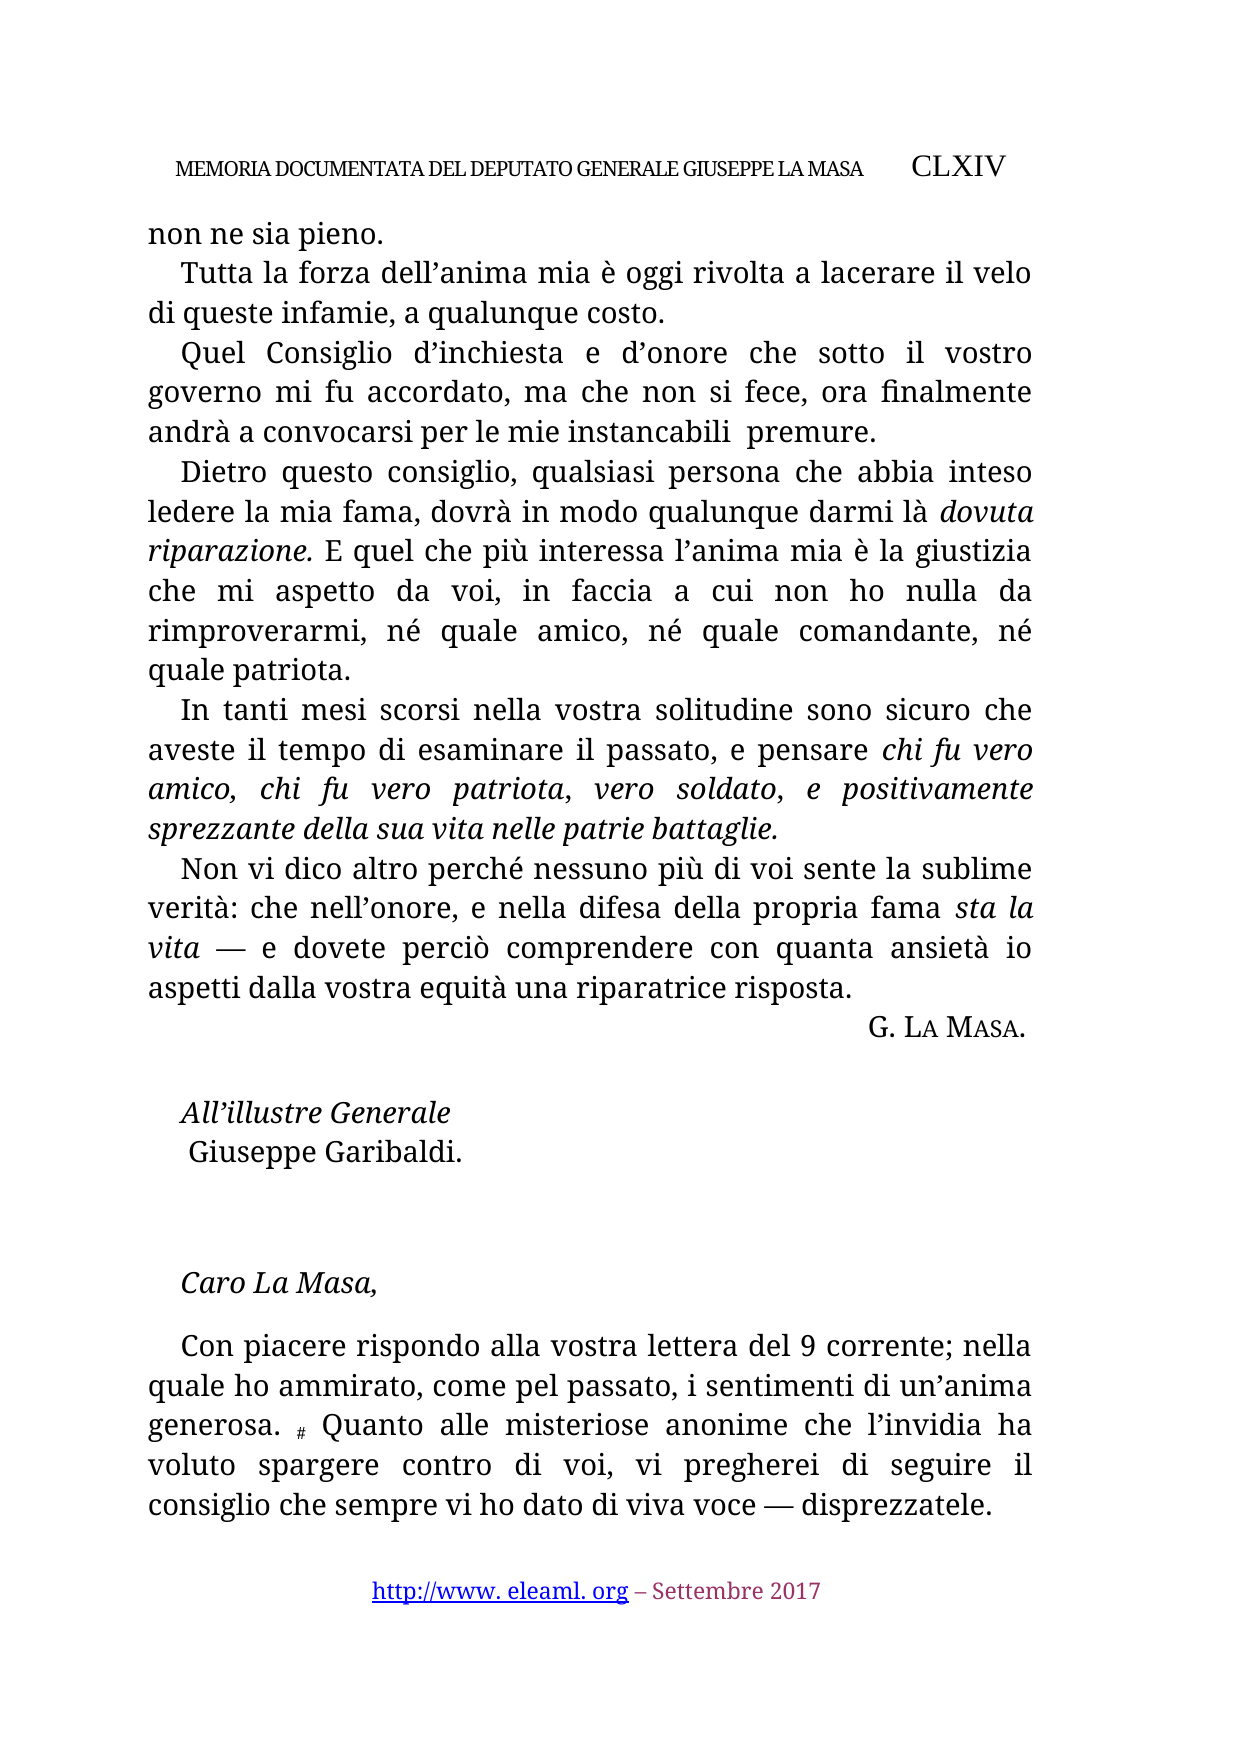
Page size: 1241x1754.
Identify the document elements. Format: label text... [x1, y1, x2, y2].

text Giuseppe Garibaldi. [148, 1132, 1033, 1171]
text non ne sia pieno. [148, 213, 1033, 253]
text Con piacere rispondo alla vostra lettera del 9 corrente; nella quale ho ammirato, come pel passato, i sentimenti di un’anima generosa. # Quanto alle misteriose anonime che l’invidia ha voluto spargere contro di voi, vi pregherei di seguire il consiglio che sempre vi ho dato di viva voce — disprezzatele. [148, 1325, 1033, 1524]
text In tanti mesi scorsi nella vostra solitudine sono sicuro che aveste il tempo di esaminare il passato, e pensare chi fu vero amico, chi fu vero patriota, vero soldato, e positivamente sprezzante della sua vita nelle patrie battaglie. [148, 689, 1033, 848]
text Dietro questo consiglio, qualsiasi persona che abbia inteso ledere la mia fama, dovrà in modo qualunque darmi là dovuta riparazione. E quel che più interessa l’anima mia è la giustizia che mi aspetto da voi, in faccia a cui non ho nulla da rimproverarmi, né quale amico, né quale comandante, né quale patriota. [148, 451, 1033, 689]
text Tutta la forza dell’anima mia è oggi rivolta a lacerare il velo di queste infamie, a qualunque costo. [148, 253, 1033, 332]
text Quel Consiglio d’inchiesta e d’onore che sotto il vostro governo mi fu accordato, ma che non si fece, ora finalmente andrà a convocarsi per le mie instancabili premure. [148, 332, 1033, 451]
text G. La Masa. [148, 1007, 1033, 1046]
text All’illustre Generale [148, 1092, 1033, 1132]
text Caro La Masa, [148, 1263, 1033, 1302]
text Non vi dico altro perché nessuno più di voi sente la sublime verità: che nell’onore, e nella difesa della propria fama sta la vita — e dovete perciò comprendere con quanta ansietà io aspetti dalla vostra equità una riparatrice risposta. [148, 848, 1033, 1007]
